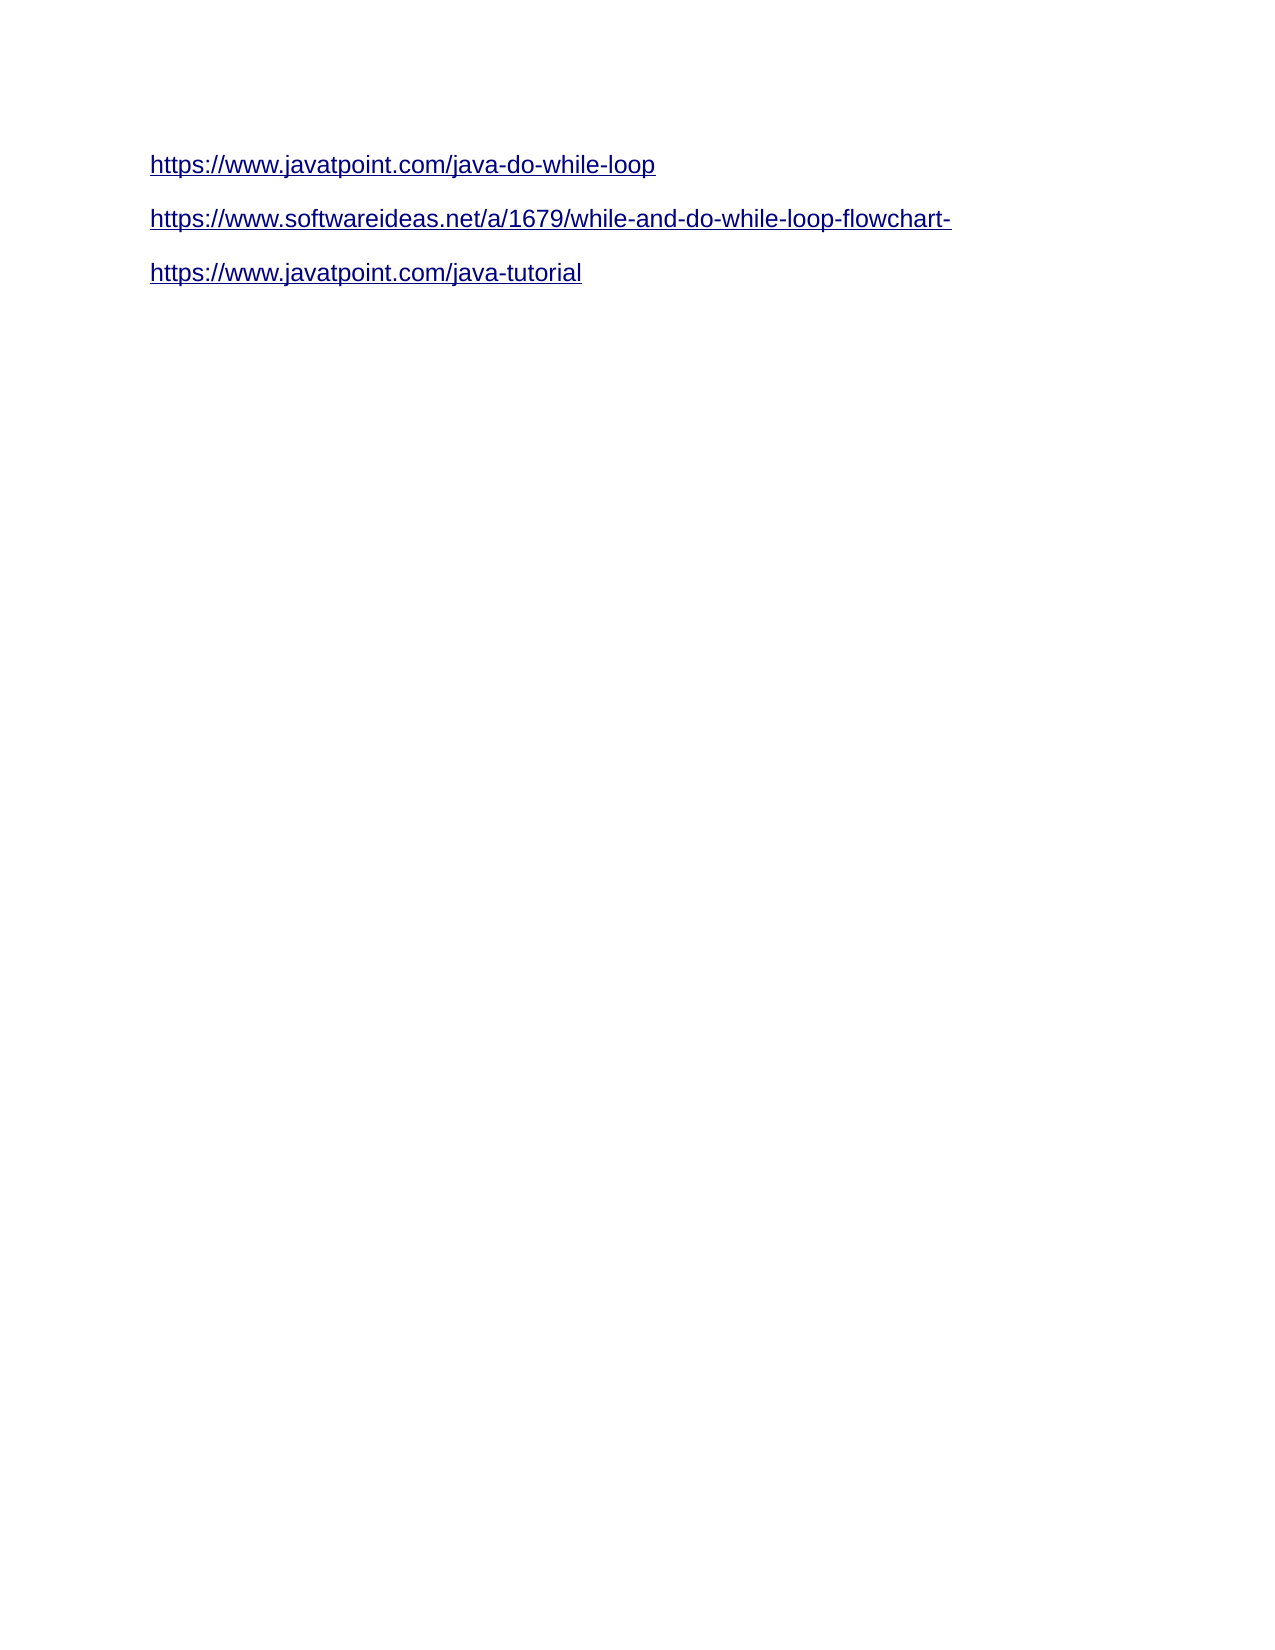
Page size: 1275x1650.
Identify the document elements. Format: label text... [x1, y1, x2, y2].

text https://www.softwareideas.net/a/1679/while-and-do-while-loop-flowchart- [150, 204, 1125, 233]
text https://www.javatpoint.com/java-do-while-loop [150, 150, 1125, 179]
text https://www.javatpoint.com/java-tutorial [150, 258, 1125, 286]
